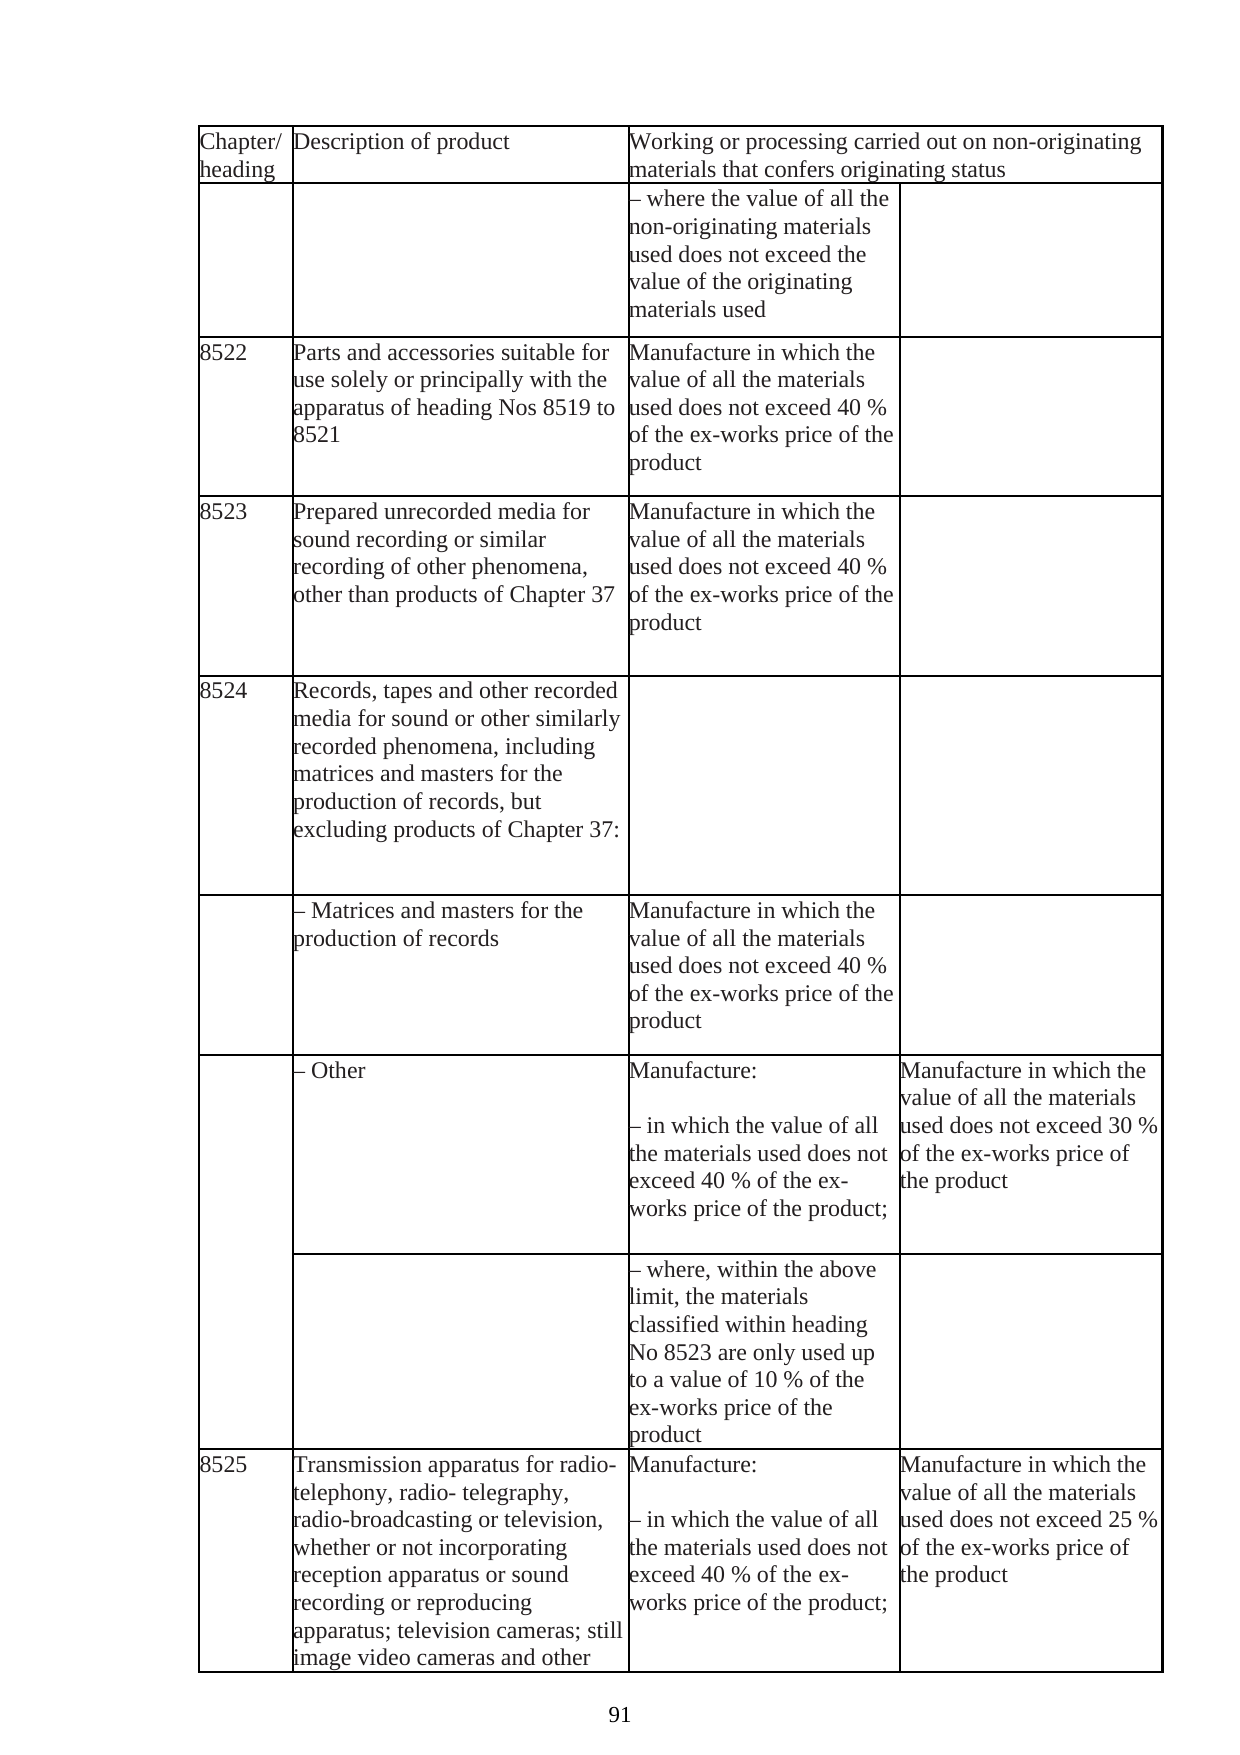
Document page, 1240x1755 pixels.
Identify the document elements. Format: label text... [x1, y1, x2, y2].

table_cell Manufacture in which the value of all the materials used does not exceed 40 % of the ex-works price of the product [630, 497, 899, 674]
table_cell [901, 1255, 1161, 1448]
table_cell Manufacture in which the value of all the materials used does not exceed 30 % of the ex-works price of the product [901, 1056, 1161, 1253]
table_cell [200, 1056, 292, 1448]
table_cell 8524 [200, 677, 292, 894]
table_cell [200, 896, 292, 1054]
table_cell [200, 184, 292, 336]
table_cell Manufacture: – in which the value of all the materials used does not exceed 40 % of the ex-works price of the product; [630, 1450, 899, 1671]
table_cell – Other [294, 1056, 628, 1253]
table_cell 8525 [200, 1450, 292, 1671]
table_cell [901, 677, 1161, 894]
table_cell – where, within the above limit, the materials classified within heading No 8523 are only used up to a value of 10 % of the ex-works price of the product [630, 1255, 899, 1448]
table_cell Manufacture: – in which the value of all the materials used does not exceed 40 % of the ex-works price of the product; [630, 1056, 899, 1253]
table_header Working or processing carried out on non-originating materials that confers originating status [630, 127, 1161, 182]
table_cell 8523 [200, 497, 292, 674]
table_cell Parts and accessories suitable for use solely or principally with the apparatus of heading Nos 8519 to 8521 [294, 338, 628, 495]
table_cell [294, 184, 628, 336]
table_cell Transmission apparatus for radio-telephony, radio- telegraphy, radio-broadcasting or television, whether or not incorporating reception apparatus or sound recording or reproducing apparatus; television cameras; still image video cameras and other [294, 1450, 628, 1671]
table_cell [901, 184, 1161, 336]
table_cell 8522 [200, 338, 292, 495]
table_header Description of product [294, 127, 628, 182]
table_cell Prepared unrecorded media for sound recording or similar recording of other phenomena, other than products of Chapter 37 [294, 497, 628, 674]
table_cell [901, 497, 1161, 674]
table_cell Manufacture in which the value of all the materials used does not exceed 25 % of the ex-works price of the product [901, 1450, 1161, 1671]
table_cell [630, 677, 899, 894]
table_header Chapter/ heading [200, 127, 292, 182]
table_cell – Matrices and masters for the production of records [294, 896, 628, 1054]
table_cell Records, tapes and other recorded media for sound or other similarly recorded phenomena, including matrices and masters for the production of records, but excluding products of Chapter 37: [294, 677, 628, 894]
table_cell – where the value of all the non-originating materials used does not exceed the value of the originating materials used [630, 184, 899, 336]
table_cell Manufacture in which the value of all the materials used does not exceed 40 % of the ex-works price of the product [630, 338, 899, 495]
table_cell Manufacture in which the value of all the materials used does not exceed 40 % of the ex-works price of the product [630, 896, 899, 1054]
table_cell [901, 338, 1161, 495]
table_cell [901, 896, 1161, 1054]
table_cell [294, 1255, 628, 1448]
